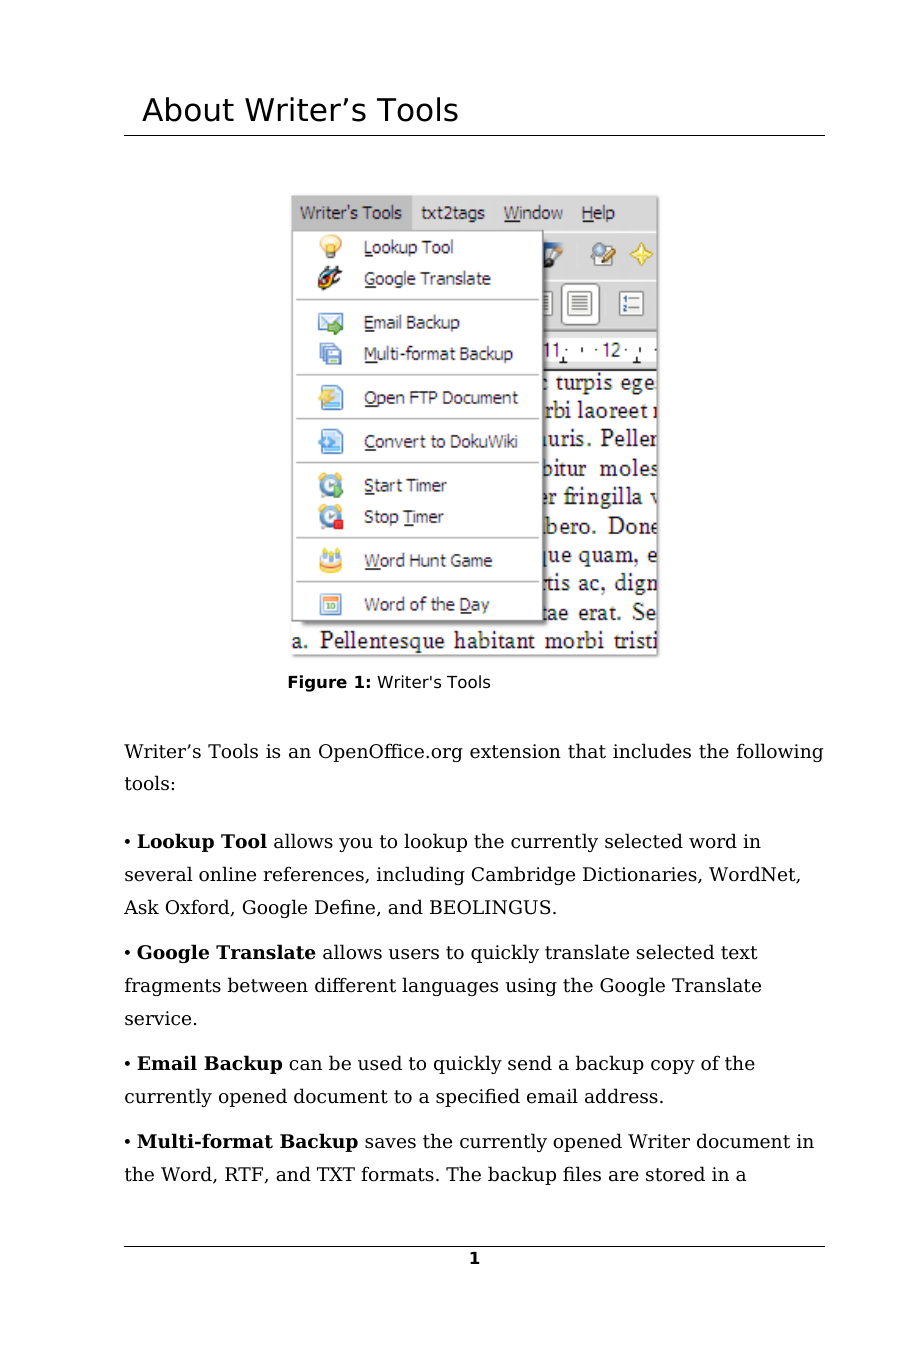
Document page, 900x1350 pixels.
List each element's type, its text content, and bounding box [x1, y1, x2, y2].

subtitle About Writer’s Tools [124, 75, 825, 135]
text Writer’s Tools is an OpenOffice.org extension that includes the following tools: [124, 741, 825, 795]
text Figure 1: Writer's Tools [287, 661, 662, 692]
picture [287, 192, 663, 661]
list Email Backup can be used to quickly send a backup copy of the currently opened document to a specified email address. [124, 1053, 825, 1108]
list Lookup Tool allows you to lookup the currently selected word in several online references, including Cambridge Dictionaries, WordNet, Ask Oxford, Google Define, and BEOLINGUS. [124, 831, 825, 919]
list Google Translate allows users to quickly translate selected text fragments between different languages using the Google Translate service. [124, 942, 825, 1030]
list Multi-format Backup saves the currently opened Writer document in the Word, RTF, and TXT formats. The backup files are stored in a [124, 1131, 825, 1186]
